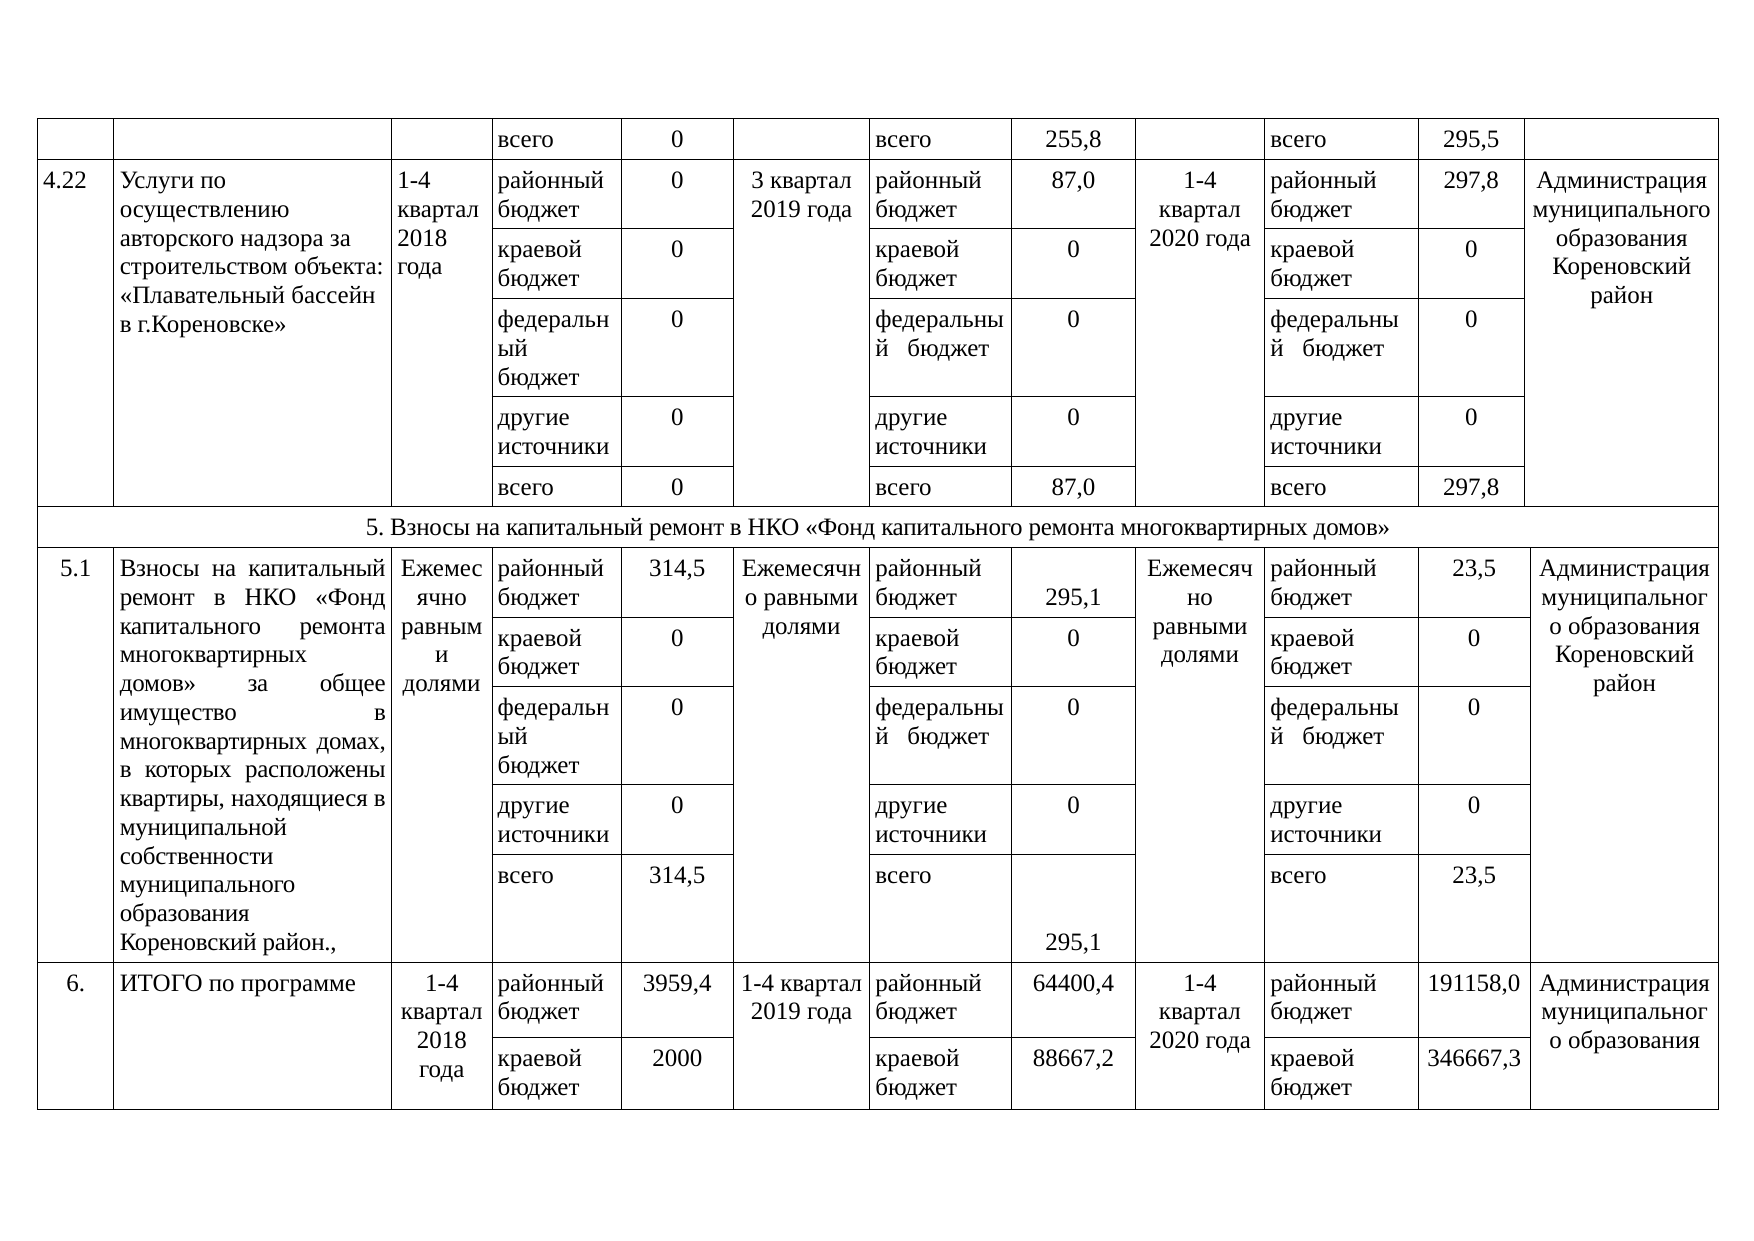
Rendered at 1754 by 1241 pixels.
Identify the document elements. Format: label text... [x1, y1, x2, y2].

table_cell федеральный бюджет [1265, 687, 1418, 784]
table_cell 1-4 квартал 2019 года [734, 963, 869, 1108]
table_cell всего [1265, 119, 1418, 159]
table_cell 314,5 [622, 548, 733, 616]
table_cell 1-4 квартал 2020 года [1136, 160, 1264, 506]
table_cell всего [1265, 855, 1418, 961]
table_cell 0 [622, 160, 733, 228]
table_cell другие источники [1265, 397, 1418, 466]
table_cell 1-4 квартал 2018 года [392, 160, 492, 506]
table_cell 297,8 [1419, 467, 1524, 506]
table_cell 191158,0 [1419, 963, 1530, 1037]
table_cell краевой бюджет [493, 1038, 621, 1108]
table_cell краевой бюджет [493, 618, 621, 686]
table_cell 23,5 [1419, 548, 1530, 616]
table_cell 314,5 [622, 855, 733, 961]
table_cell 1-4 квартал 2018 года [392, 963, 492, 1108]
table_cell районный бюджет [493, 160, 621, 228]
table_cell краевой бюджет [1265, 618, 1418, 686]
table_cell Взносы на капитальный ремонт в НКО «Фонд капитального ремонта многоквартирных домов» за общее имущество в многоквартирных домах, в которых расположены квартиры, находящиеся в муниципальной собственности муниципального образования Кореновский район., [114, 548, 391, 961]
table_cell 0 [1419, 299, 1524, 396]
table_cell 0 [1419, 687, 1530, 784]
table_cell Ежемесячно равными долями [734, 548, 869, 961]
table_cell другие источники [1265, 785, 1418, 854]
table_cell другие источники [870, 397, 1011, 466]
table_cell всего [493, 467, 621, 506]
table_cell [1136, 119, 1264, 159]
table_cell Услуги по осуществлению авторского надзора за строительством объекта: «Плавательный бассейн в г.Кореновске» [114, 160, 391, 506]
table_cell 0 [1419, 397, 1524, 466]
table_cell 0 [1419, 229, 1524, 298]
table_cell 5.1 [38, 548, 113, 961]
table_cell всего [493, 119, 621, 159]
table_cell 0 [1012, 618, 1135, 686]
table_cell 0 [1012, 687, 1135, 784]
table_cell всего [870, 467, 1011, 506]
table_cell 255,8 [1012, 119, 1135, 159]
table_cell 23,5 [1419, 855, 1530, 961]
table_cell районный бюджет [870, 548, 1011, 616]
table_cell 295,1 [1012, 548, 1135, 616]
table_cell 3959,4 [622, 963, 733, 1037]
table_cell 297,8 [1419, 160, 1524, 228]
table_cell 0 [622, 299, 733, 396]
table_cell районный бюджет [1265, 963, 1418, 1037]
table_cell краевой бюджет [870, 229, 1011, 298]
table_cell 64400,4 [1012, 963, 1135, 1037]
table_cell 87,0 [1012, 160, 1135, 228]
table_cell федеральный бюджет [870, 299, 1011, 396]
table_cell 6. [38, 963, 113, 1108]
table_cell 0 [622, 397, 733, 466]
table_cell 295,5 [1419, 119, 1524, 159]
table_cell 2000 [622, 1038, 733, 1108]
table_cell всего [870, 119, 1011, 159]
table_cell краевой бюджет [870, 1038, 1011, 1108]
table_cell районный бюджет [870, 160, 1011, 228]
table_cell [734, 119, 869, 159]
table_cell Ежемесячно равными долями [1136, 548, 1264, 961]
table_cell 346667,3 [1419, 1038, 1530, 1108]
table_cell всего [493, 855, 621, 961]
table_cell 3 квартал 2019 года [734, 160, 869, 506]
table_cell ИТОГО по программе [114, 963, 391, 1108]
table_cell 0 [622, 229, 733, 298]
table_cell 0 [1419, 618, 1530, 686]
table_cell федеральный бюджет [493, 687, 621, 784]
table_cell Администрация муниципального образования Кореновский район [1525, 160, 1718, 506]
table_cell 0 [1419, 785, 1530, 854]
table_cell 5. Взносы на капитальный ремонт в НКО «Фонд капитального ремонта многоквартирных домов» [38, 507, 1718, 547]
table_cell [38, 119, 113, 159]
table_cell 0 [622, 687, 733, 784]
table_cell 0 [622, 618, 733, 686]
table_cell краевой бюджет [870, 618, 1011, 686]
table_cell федеральный бюджет [493, 299, 621, 396]
table_cell районный бюджет [1265, 548, 1418, 616]
table_cell районный бюджет [870, 963, 1011, 1037]
table_cell районный бюджет [493, 963, 621, 1037]
table_cell Администрация муниципального образования Кореновский район [1531, 548, 1718, 961]
table_cell [114, 119, 391, 159]
table_cell федеральный бюджет [870, 687, 1011, 784]
table_cell краевой бюджет [493, 229, 621, 298]
table_cell другие источники [493, 785, 621, 854]
table_cell 0 [622, 467, 733, 506]
table_cell Администрация муниципального образования [1531, 963, 1718, 1108]
table_cell 87,0 [1012, 467, 1135, 506]
table_cell Ежемесячно равными долями [392, 548, 492, 961]
table_cell 0 [1012, 229, 1135, 298]
table_cell [392, 119, 492, 159]
table_cell 88667,2 [1012, 1038, 1135, 1108]
table_cell 0 [1012, 785, 1135, 854]
table_cell 4.22 [38, 160, 113, 506]
table_cell другие источники [493, 397, 621, 466]
table_cell 0 [1012, 397, 1135, 466]
table_cell 0 [622, 119, 733, 159]
table_cell районный бюджет [1265, 160, 1418, 228]
table_cell краевой бюджет [1265, 229, 1418, 298]
table_cell краевой бюджет [1265, 1038, 1418, 1108]
table_cell районный бюджет [493, 548, 621, 616]
table_cell [1525, 119, 1718, 159]
table_cell федеральный бюджет [1265, 299, 1418, 396]
table_cell всего [870, 855, 1011, 961]
table_cell 0 [622, 785, 733, 854]
table_cell 0 [1012, 299, 1135, 396]
table_cell другие источники [870, 785, 1011, 854]
table_cell 295,1 [1012, 855, 1135, 961]
table_cell 1-4 квартал 2020 года [1136, 963, 1264, 1108]
table_cell всего [1265, 467, 1418, 506]
